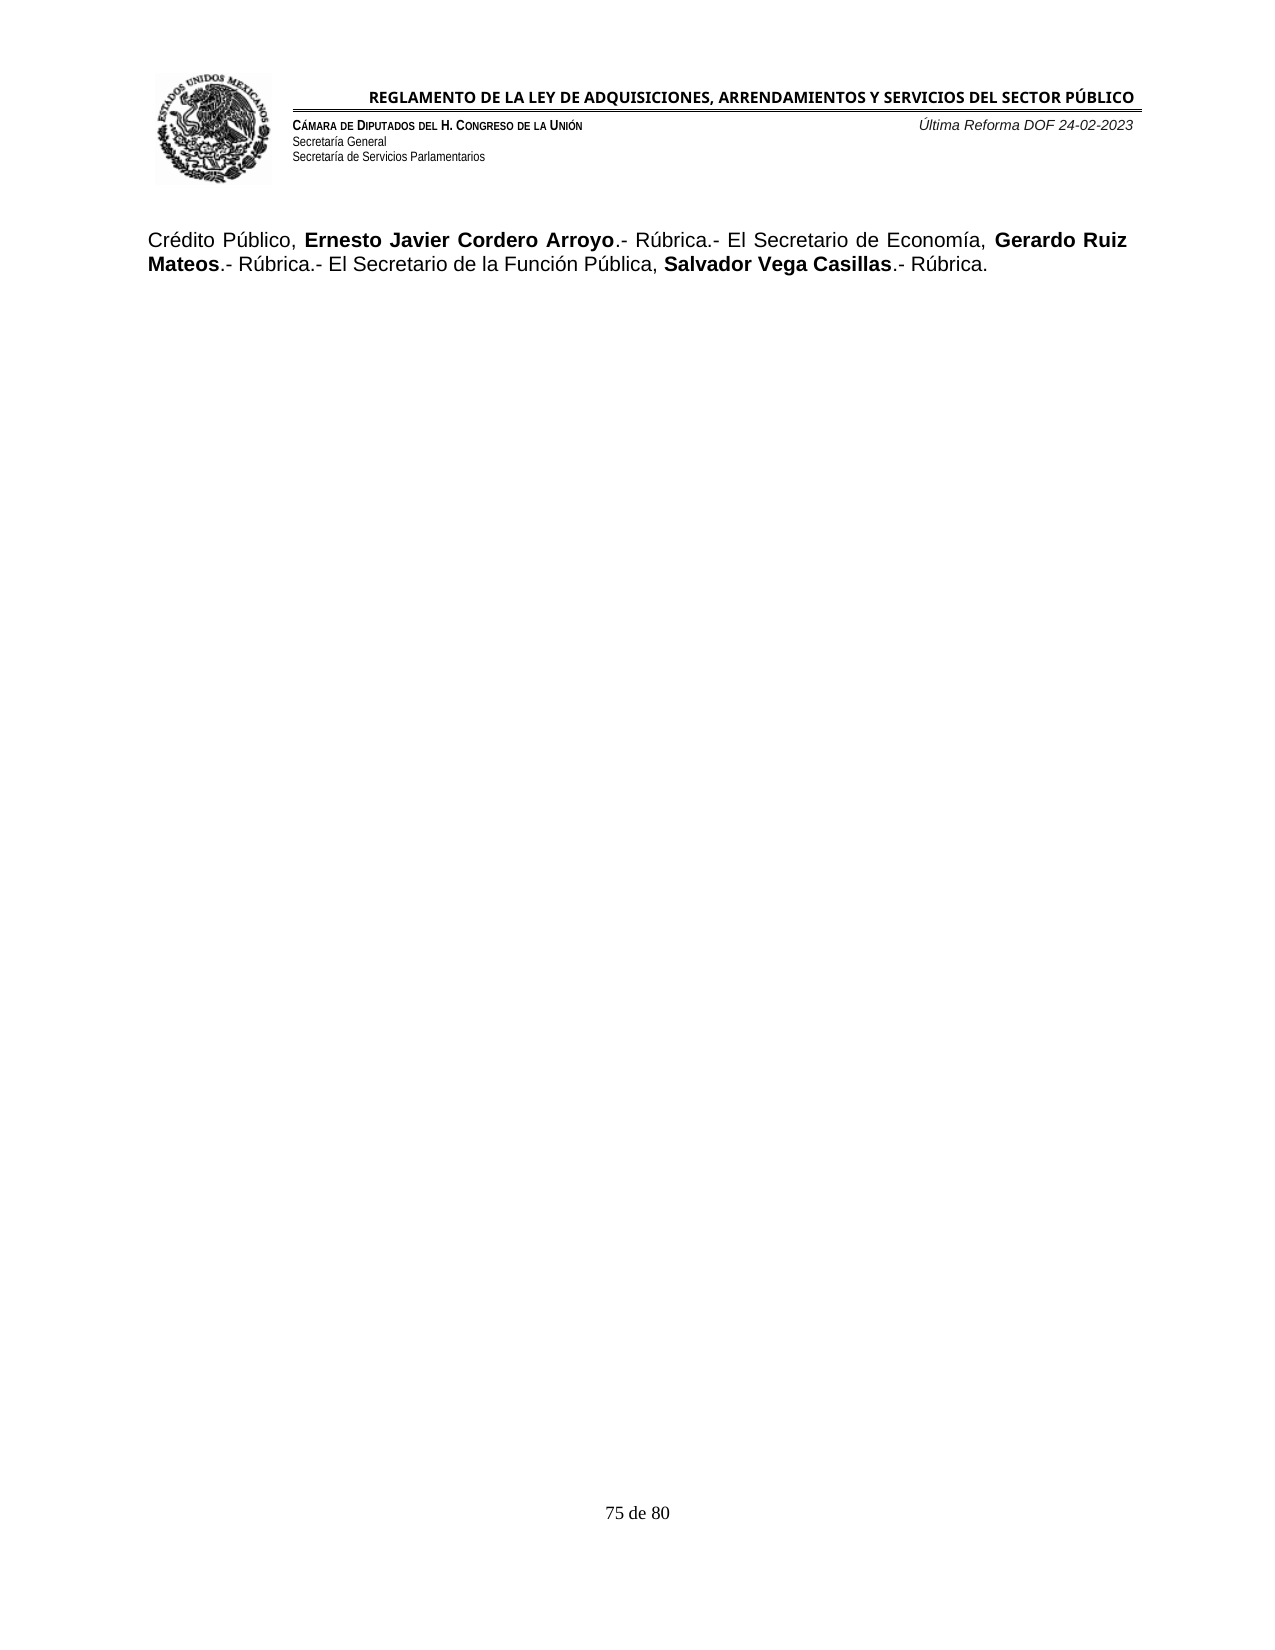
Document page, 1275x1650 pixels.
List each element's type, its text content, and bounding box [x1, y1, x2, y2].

text Crédito Público, Ernesto Javier Cordero Arroyo.- Rúbrica.- El Secretario de Economía, Gerardo Ruiz Mateos.- Rúbrica.- El Secretario de la Función Pública, Salvador Vega Casillas.- Rúbrica. [148, 228, 1127, 276]
